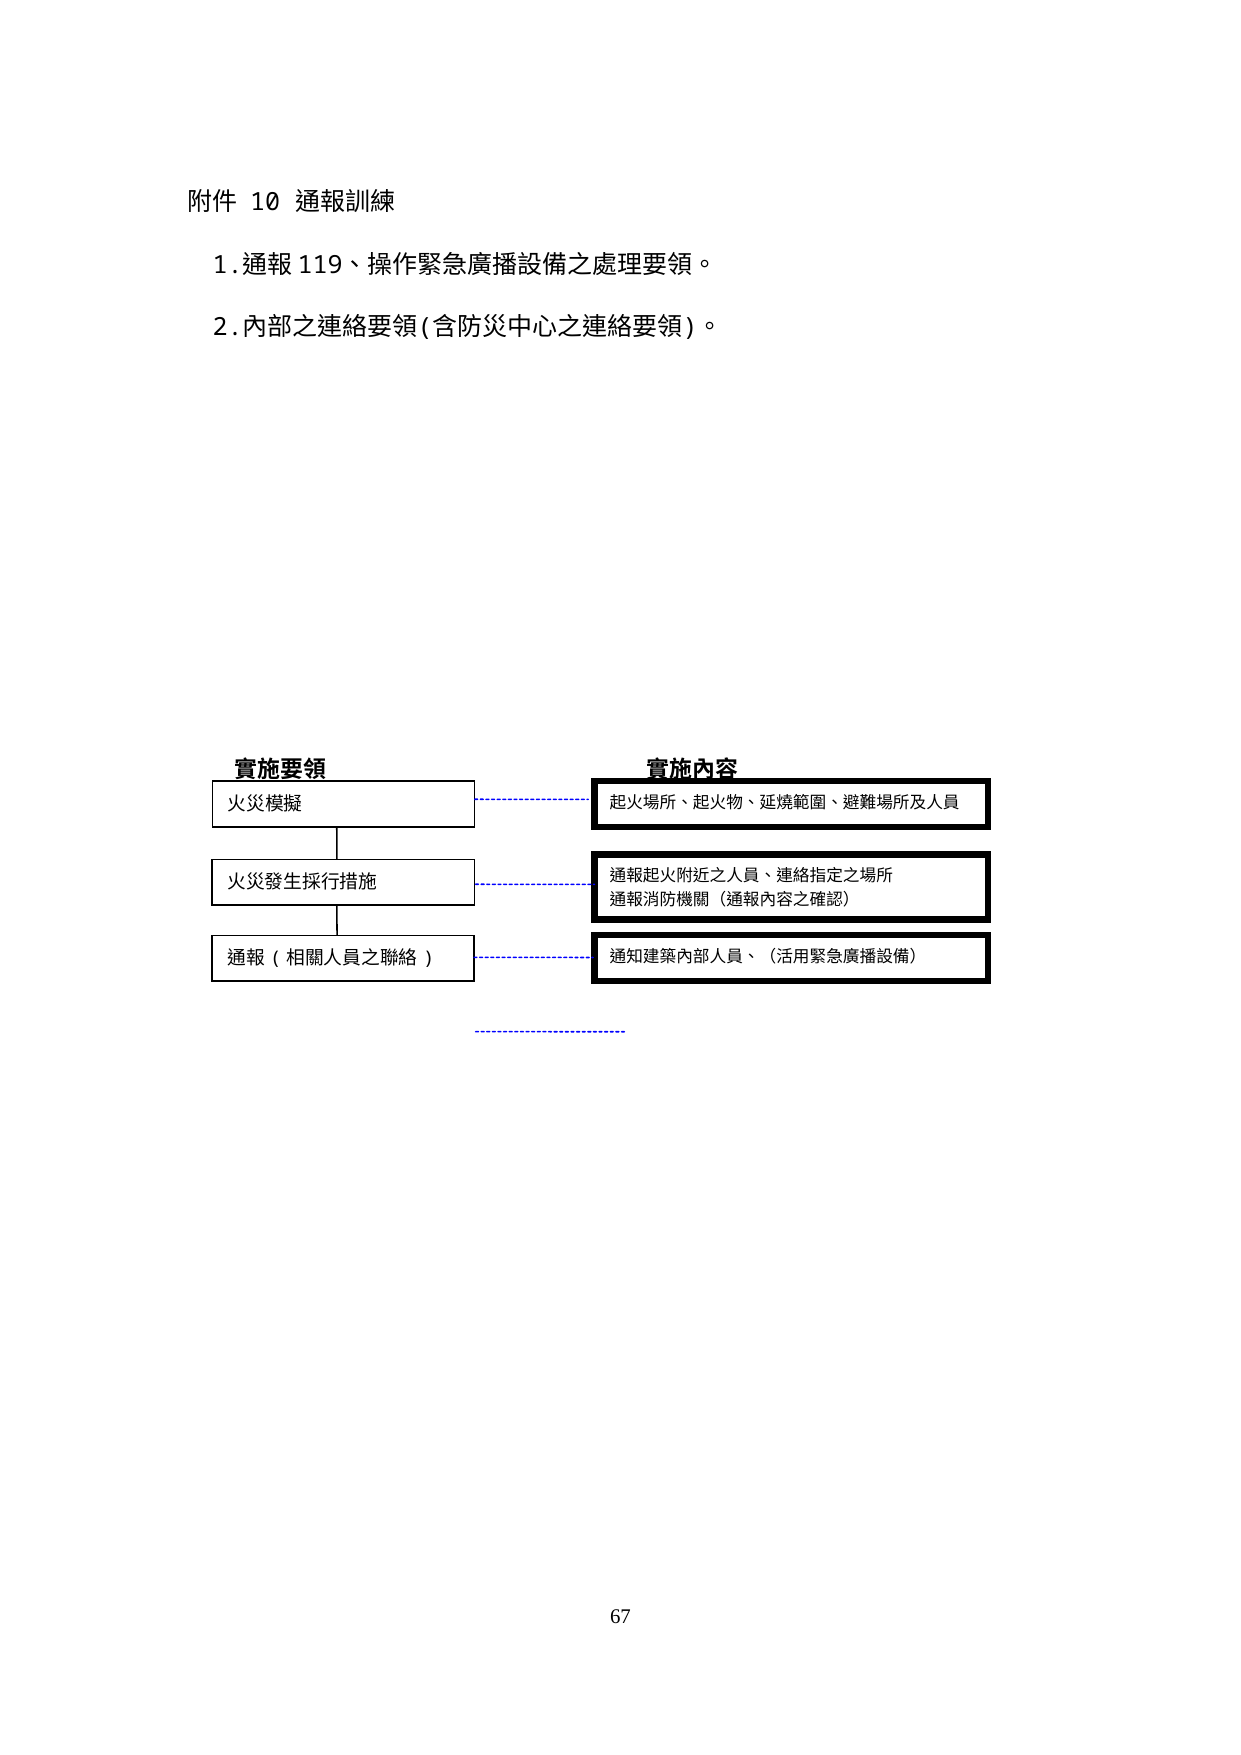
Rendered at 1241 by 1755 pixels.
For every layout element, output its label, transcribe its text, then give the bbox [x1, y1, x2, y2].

text 1.通報119、操作緊急廣播設備之處理要領。 [212, 221, 1053, 283]
text 2.內部之連絡要領(含防災中心之連絡要領)。 [212, 283, 1053, 346]
text 附件 10 通報訓練 [187, 158, 1053, 221]
